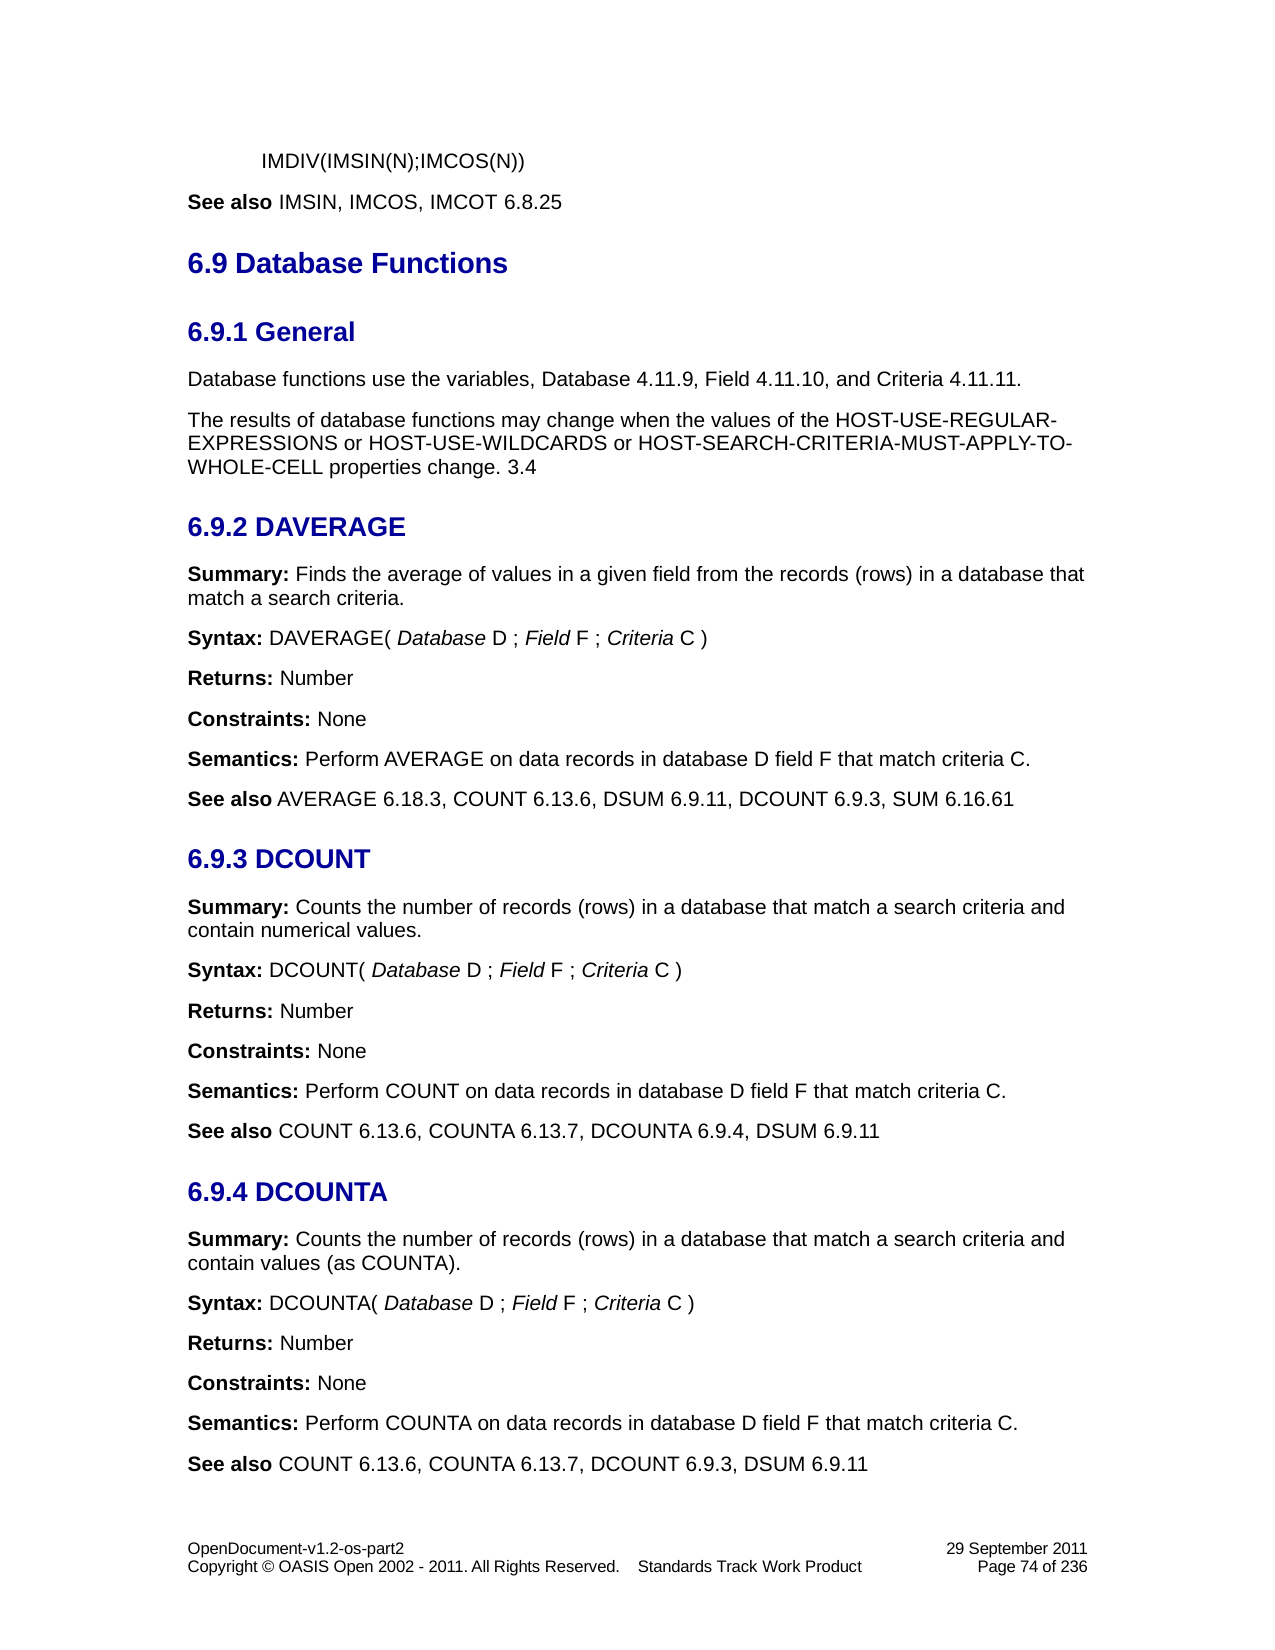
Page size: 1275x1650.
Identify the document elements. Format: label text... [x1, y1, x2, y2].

text IMDIV(IMSIN(N);IMCOS(N)) [187, 150, 1088, 173]
text Returns: Number [187, 999, 1088, 1023]
text See also COUNT 6.13.6, COUNTA 6.13.7, DCOUNT 6.9.3, DSUM 6.9.11 [187, 1452, 1088, 1476]
text Semantics: Perform AVERAGE on data records in database D field F that match criteria C. [187, 747, 1088, 771]
text Summary: Finds the average of values in a given field from the records (rows) in a database that match a search criteria. [187, 563, 1088, 610]
text Syntax: DCOUNTA( Database D ; Field F ; Criteria C ) [187, 1291, 1088, 1315]
subtitle DCOUNT [187, 844, 1088, 874]
text Summary: Counts the number of records (rows) in a database that match a search criteria and contain values (as COUNTA). [187, 1227, 1088, 1274]
subtitle Database Functions [187, 247, 1088, 279]
text Constraints: None [187, 707, 1088, 731]
text Syntax: DAVERAGE( Database D ; Field F ; Criteria C ) [187, 627, 1088, 650]
subtitle DAVERAGE [187, 512, 1088, 542]
text See also AVERAGE 6.18.3, COUNT 6.13.6, DSUM 6.9.11, DCOUNT 6.9.3, SUM 6.16.61 [187, 787, 1088, 811]
text Returns: Number [187, 667, 1088, 690]
text Constraints: None [187, 1039, 1088, 1063]
text The results of database functions may change when the values of the HOST-USE-REGULAR-EXPRESSIONS or HOST-USE-WILDCARDS or HOST-SEARCH-CRITERIA-MUST-APPLY-TO-WHOLE-CELL properties change. 3.4 [187, 408, 1088, 479]
text Semantics: Perform COUNT on data records in database D field F that match criteria C. [187, 1079, 1088, 1103]
text Syntax: DCOUNT( Database D ; Field F ; Criteria C ) [187, 959, 1088, 982]
text Constraints: None [187, 1372, 1088, 1395]
text Returns: Number [187, 1331, 1088, 1355]
text See also IMSIN, IMCOS, IMCOT 6.8.25 [187, 190, 1088, 214]
subtitle General [187, 317, 1088, 347]
text Database functions use the variables, Database 4.11.9, Field 4.11.10, and Criteria 4.11.11. [187, 368, 1088, 391]
text Summary: Counts the number of records (rows) in a database that match a search criteria and contain numerical values. [187, 895, 1088, 942]
text Semantics: Perform COUNTA on data records in database D field F that match criteria C. [187, 1412, 1088, 1435]
subtitle DCOUNTA [187, 1177, 1088, 1207]
text See also COUNT 6.13.6, COUNTA 6.13.7, DCOUNTA 6.9.4, DSUM 6.9.11 [187, 1120, 1088, 1143]
